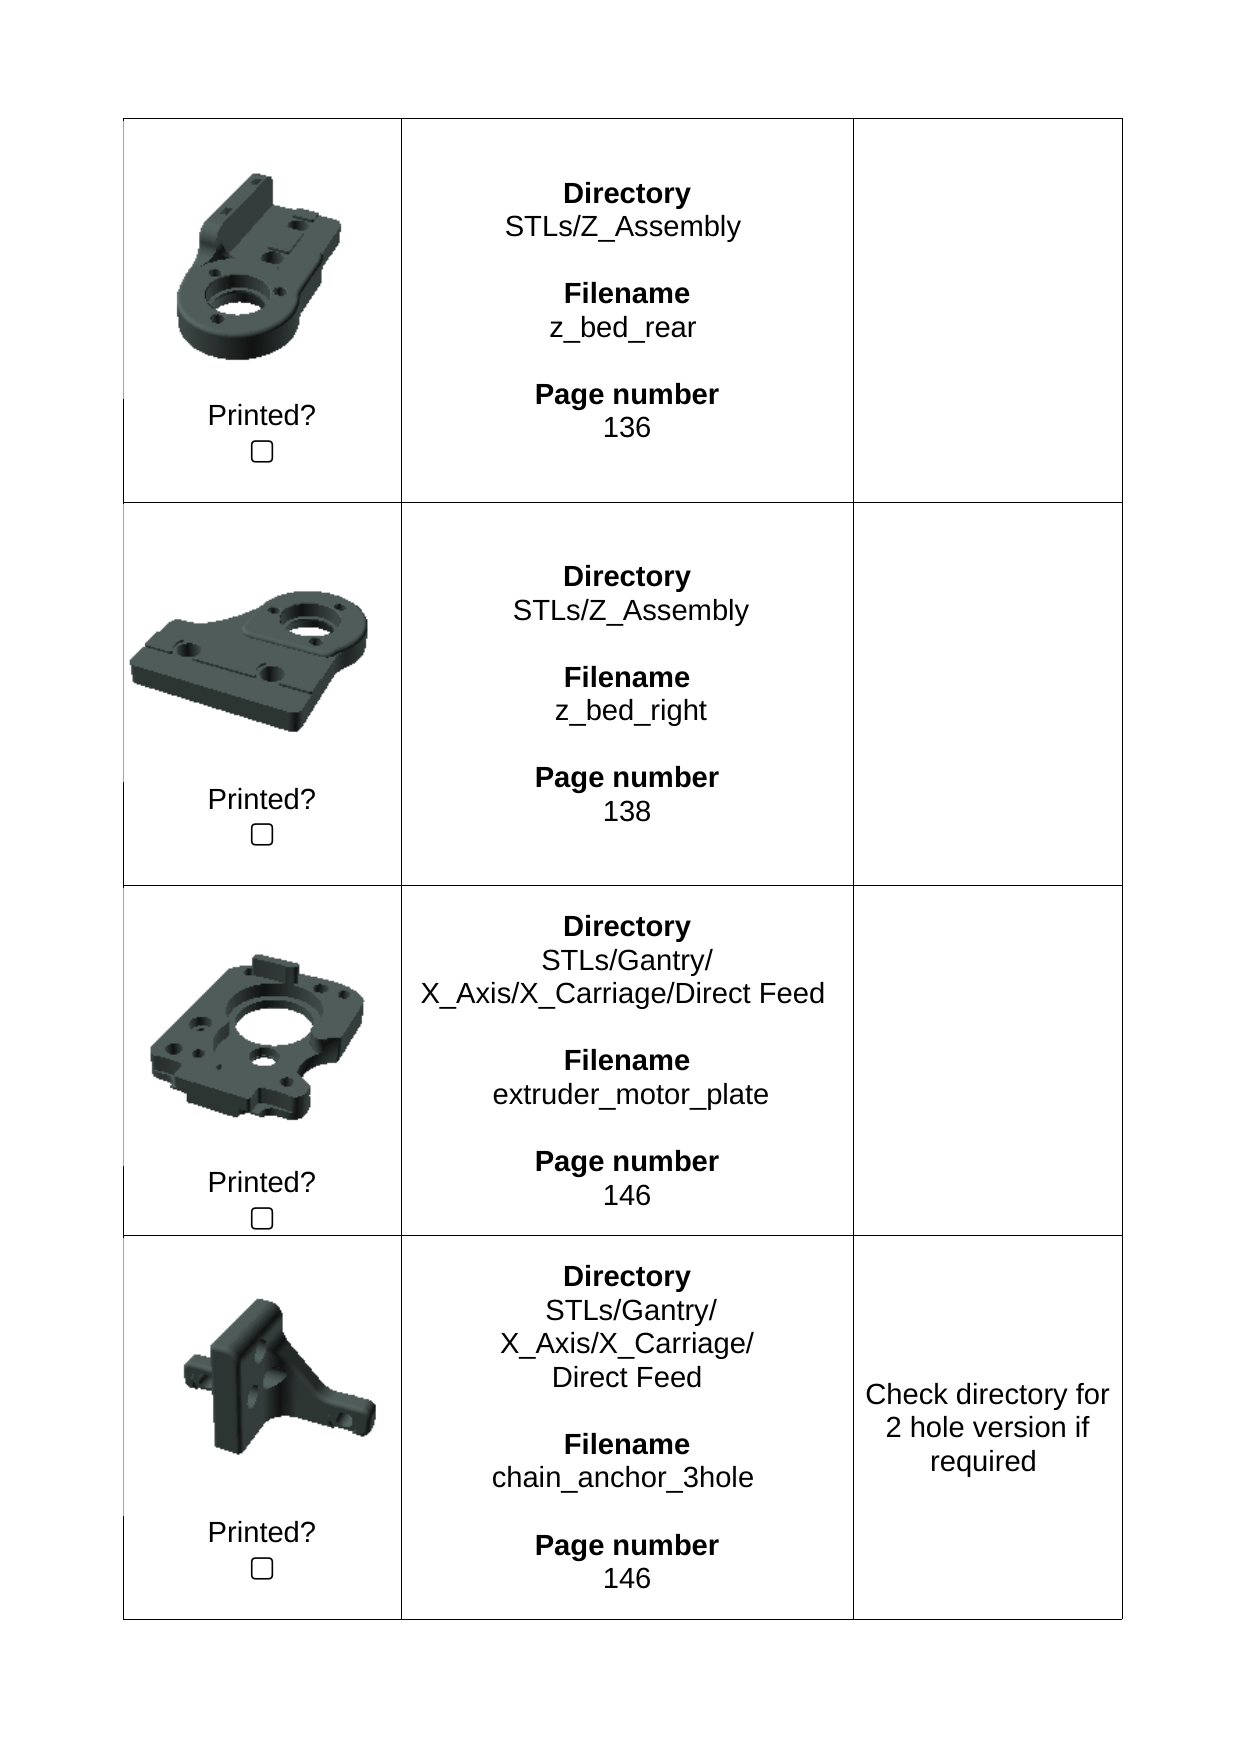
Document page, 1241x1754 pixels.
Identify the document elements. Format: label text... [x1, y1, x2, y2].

table_cell Directory STLs/Z_Assembly Filename z_bed_rear Page number 136 [402, 119, 853, 502]
picture [123, 121, 401, 399]
table_cell Check directory for 2 hole version if required [854, 1236, 1122, 1619]
table_cell Directory STLs/Gantry/ X_Axis/X_Carriage/ Direct Feed Filename chain_anchor_3hole Page number 146 [402, 1236, 853, 1619]
table_cell [854, 503, 1122, 885]
table_cell [854, 119, 1122, 502]
table_cell Printed? ▢ [124, 399, 401, 502]
table_cell Printed? ▢ [124, 1166, 401, 1235]
table_cell Printed? ▢ [124, 1516, 401, 1619]
table_cell Directory STLs/Z_Assembly Filename z_bed_right Page number 138 [402, 503, 853, 885]
table_cell [854, 886, 1122, 1235]
picture [123, 1238, 401, 1516]
picture [123, 504, 401, 782]
table_cell Directory STLs/Gantry/ X_Axis/X_Carriage/Direct Feed Filename extruder_motor_plate Page number 146 [402, 886, 853, 1235]
table_cell Printed? ▢ [124, 782, 401, 885]
picture [123, 888, 401, 1166]
